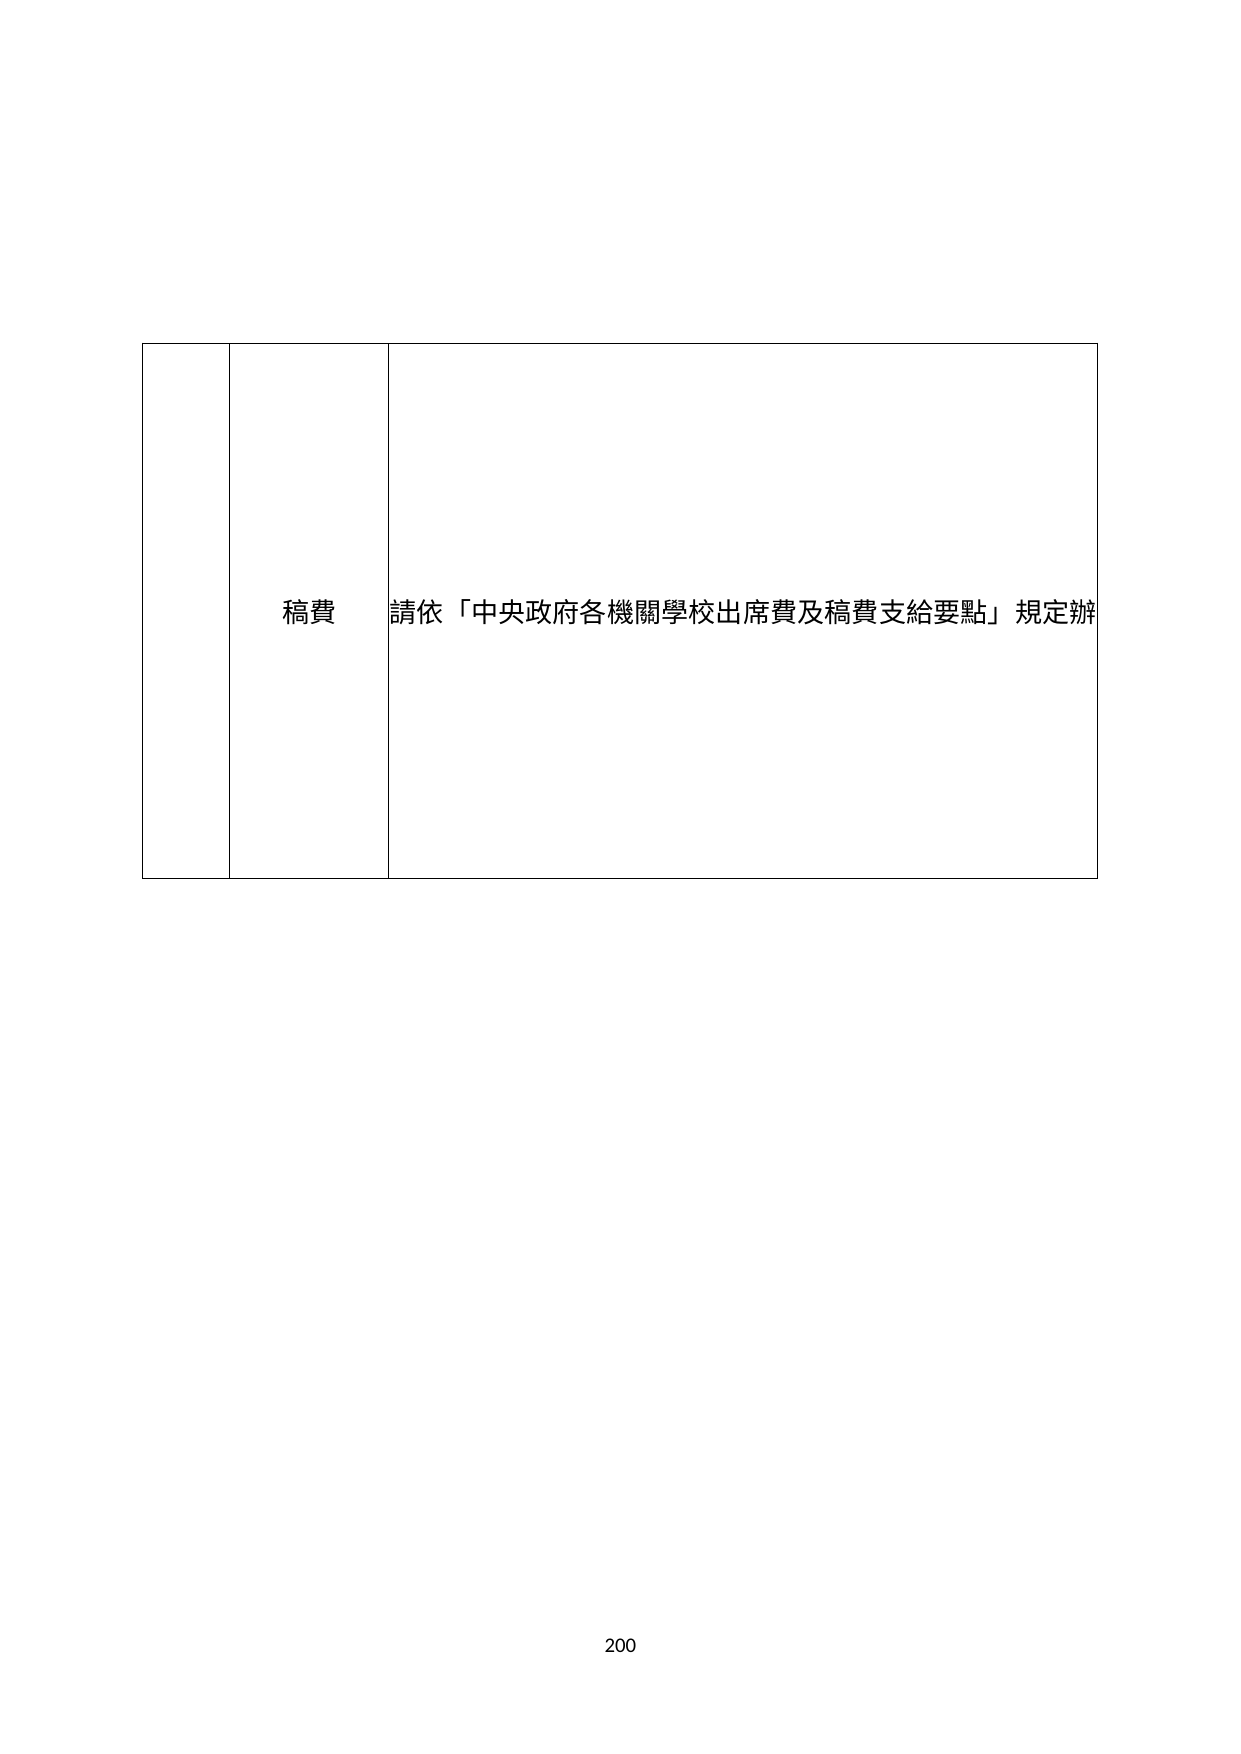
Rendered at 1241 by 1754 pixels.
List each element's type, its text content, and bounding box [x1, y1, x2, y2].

table_cell 請依「中央政府各機關學校出席費及稿費支給要點」規定辦 [389, 344, 1097, 878]
table_cell 稿費 [230, 344, 388, 878]
table_cell [143, 344, 229, 878]
